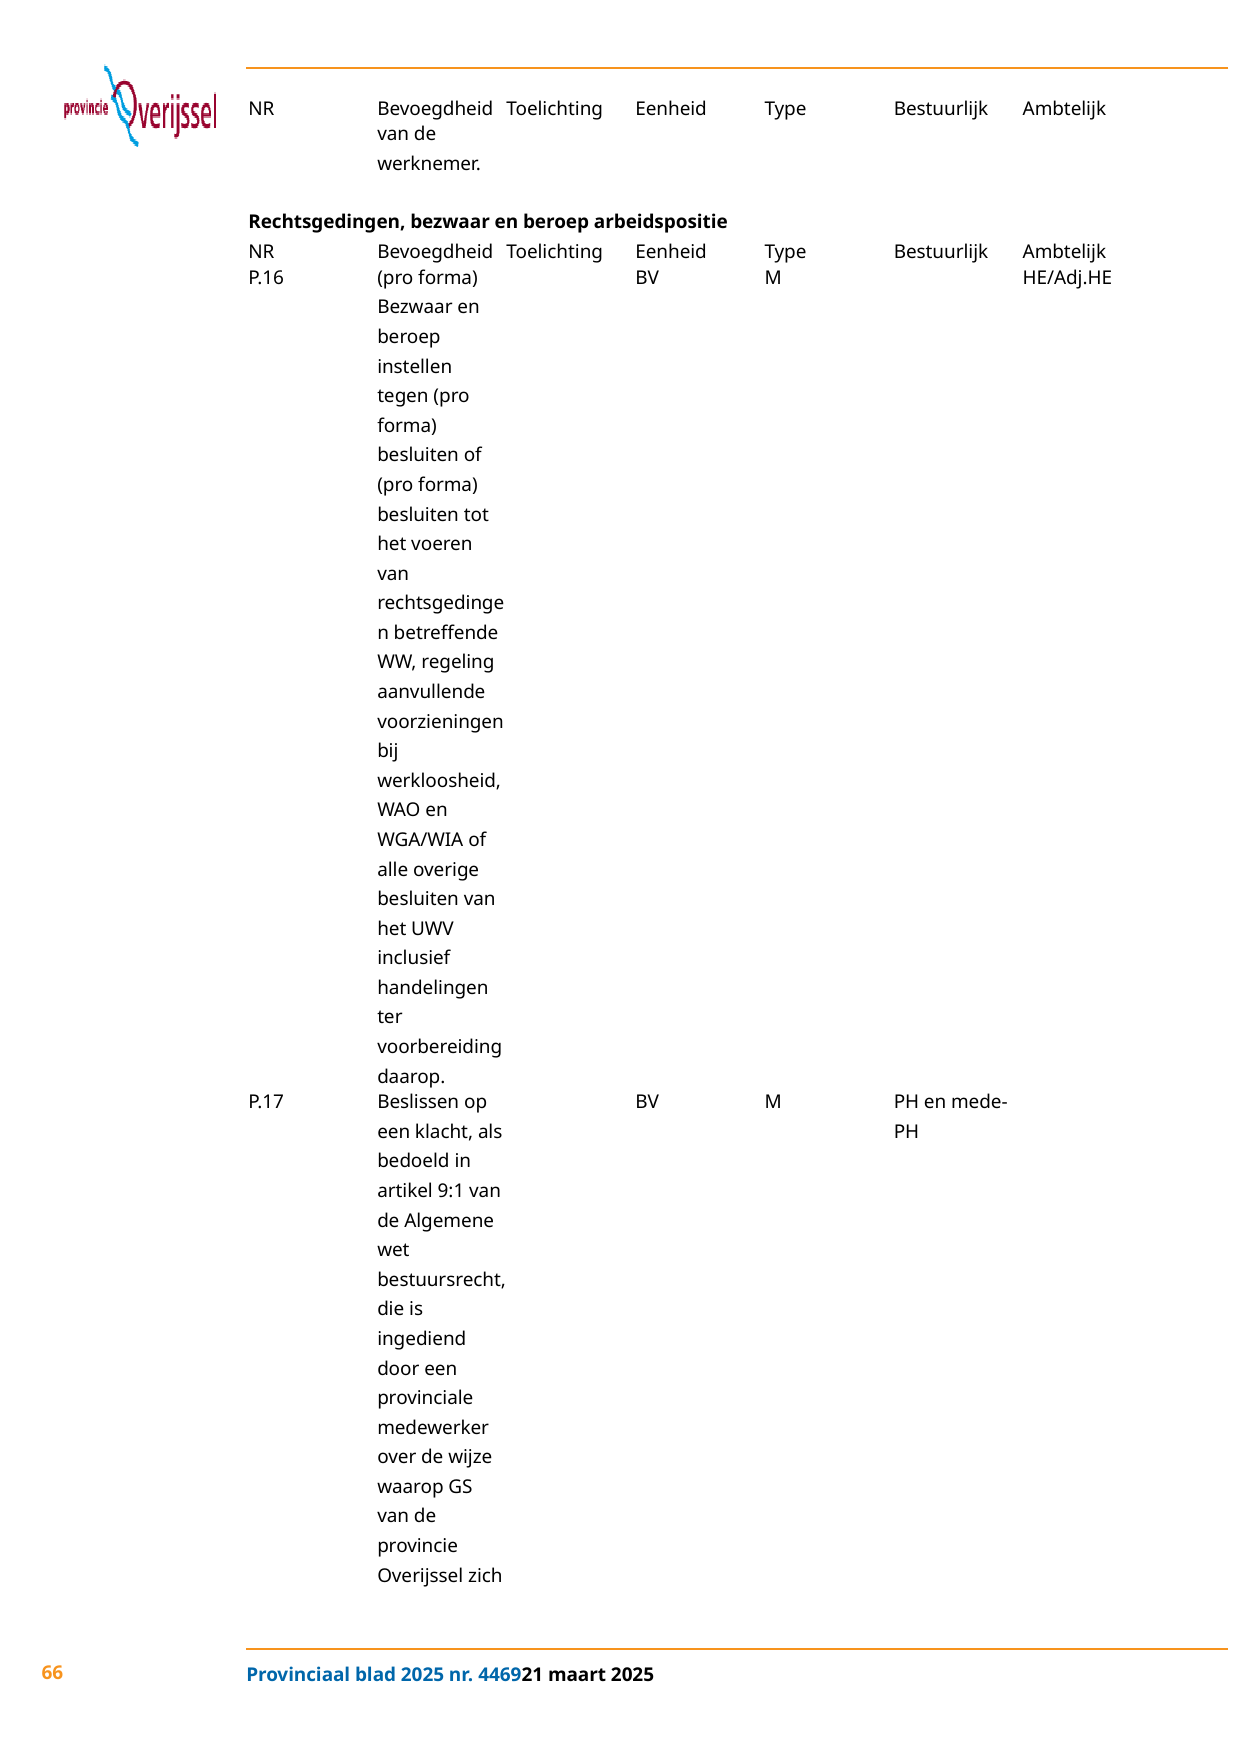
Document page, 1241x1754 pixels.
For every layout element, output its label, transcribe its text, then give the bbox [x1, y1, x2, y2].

table_cell BV [635, 264, 764, 1088]
table_header NR [248, 238, 377, 264]
table_cell [635, 121, 764, 176]
table_cell M [764, 264, 893, 1088]
table_cell [506, 1089, 635, 1588]
table_cell [248, 121, 377, 176]
table_header Ambtelijk [1023, 95, 1152, 121]
table_header Bestuurlijk [894, 238, 1022, 264]
table_cell M [764, 1089, 893, 1588]
table_header NR [248, 95, 377, 121]
table_header Eenheid [635, 95, 764, 121]
table_cell [894, 121, 1022, 176]
table_header Type [764, 238, 893, 264]
table_header Bestuurlijk [894, 95, 1022, 121]
table_cell [1023, 121, 1152, 176]
table_header Toelichting [506, 238, 635, 264]
text Rechtsgedingen, bezwaar en beroep arbeidspositie [248, 209, 1152, 234]
table_cell [506, 121, 635, 176]
table_cell [764, 121, 893, 176]
table_cell [1023, 1089, 1152, 1588]
table_cell [506, 264, 635, 1088]
table_header Type [764, 95, 893, 121]
table_cell BV [635, 1089, 764, 1588]
table_cell P.16 [248, 264, 377, 1088]
table_header Eenheid [635, 238, 764, 264]
table_header Ambtelijk [1023, 238, 1152, 264]
table_cell Beslissen op een klacht, als bedoeld in artikel 9:1 van de Algemene wet bestuursrecht, die is ingediend door een provinciale medewerker over de wijze waarop GS van de provincie Overijssel zich [377, 1089, 506, 1588]
table_header Bevoegdheid [377, 95, 506, 121]
table_header Bevoegdheid [377, 238, 506, 264]
table_cell van de werknemer. [377, 121, 506, 176]
table_cell [894, 264, 1022, 1088]
table_cell PH en mede-PH [894, 1089, 1022, 1588]
table_cell HE/Adj.HE [1023, 264, 1152, 1088]
table_cell (pro forma) Bezwaar en beroep instellen tegen (pro forma) besluiten of (pro forma) besluiten tot het voeren van rechtsgedingen betreffende WW, regeling aanvullende voorzieningen bij werkloosheid, WAO en WGA/WIA of alle overige besluiten van het UWV inclusief handelingen ter voorbereiding daarop. [377, 264, 506, 1088]
table_cell P.17 [248, 1089, 377, 1588]
table_header Toelichting [506, 95, 635, 121]
picture [41, 47, 231, 172]
